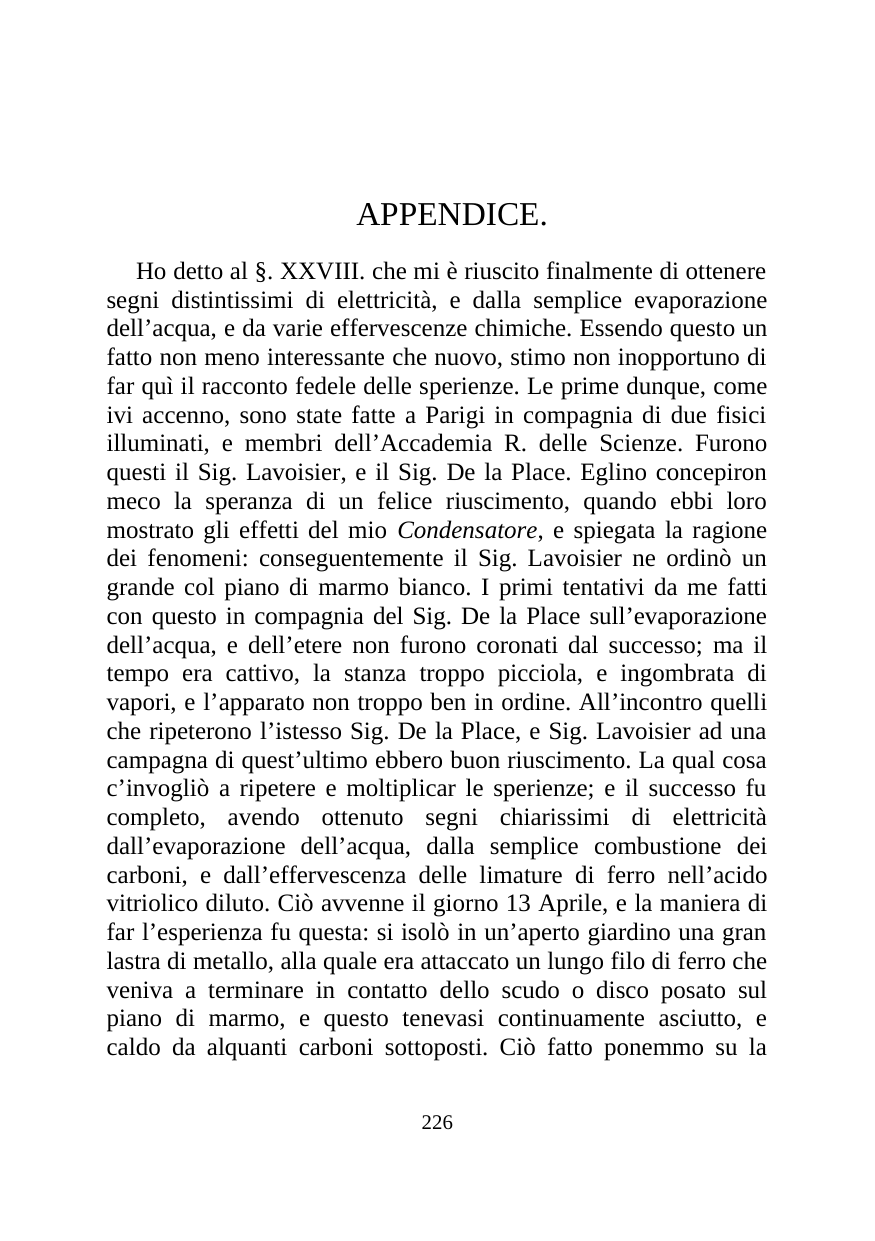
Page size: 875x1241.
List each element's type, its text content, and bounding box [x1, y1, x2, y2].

text APPENDICE. [106, 194, 768, 232]
text Ho detto al §. XXVIII. che mi è riuscito finalmente di ottenere segni distintissimi di elettricità, e dalla semplice evaporazione dell’acqua, e da varie effervescenze chimiche. Essendo questo un fatto non meno interessante che nuovo, stimo non inopportuno di far quì il racconto fedele delle sperienze. Le prime dunque, come ivi accenno, sono state fatte a Parigi in compagnia di due fisici illuminati, e membri dell’Accademia R. delle Scienze. Furono questi il Sig. Lavoisier, e il Sig. De la Place. Eglino concepiron meco la speranza di un felice riuscimento, quando ebbi loro mostrato gli effetti del mio Condensatore, e spiegata la ragione dei fenomeni: conseguentemente il Sig. Lavoisier ne ordinò un grande col piano di marmo bianco. I primi tentativi da me fatti con questo in compagnia del Sig. De la Place sull’evaporazione dell’acqua, e dell’etere non furono coronati dal successo; ma il tempo era cattivo, la stanza troppo picciola, e ingombrata di vapori, e l’apparato non troppo ben in ordine. All’incontro quelli che ripeterono l’istesso Sig. De la Place, e Sig. Lavoisier ad una campagna di quest’ultimo ebbero buon riuscimento. La qual cosa c’invogliò a ripetere e moltiplicar le sperienze; e il successo fu completo, avendo ottenuto segni chiarissimi di elettricità dall’evaporazione dell’acqua, dalla semplice combustione dei carboni, e dall’effervescenza delle limature di ferro nell’acido vitriolico diluto. Ciò avvenne il giorno 13 Aprile, e la maniera di far l’esperienza fu questa: si isolò in un’aperto giardino una gran lastra di metallo, alla quale era attaccato un lungo filo di ferro che veniva a terminare in contatto dello scudo o disco posato sul piano di marmo, e questo tenevasi continuamente asciutto, e caldo da alquanti carboni sottoposti. Ciò fatto ponemmo su la [106, 256, 768, 1061]
